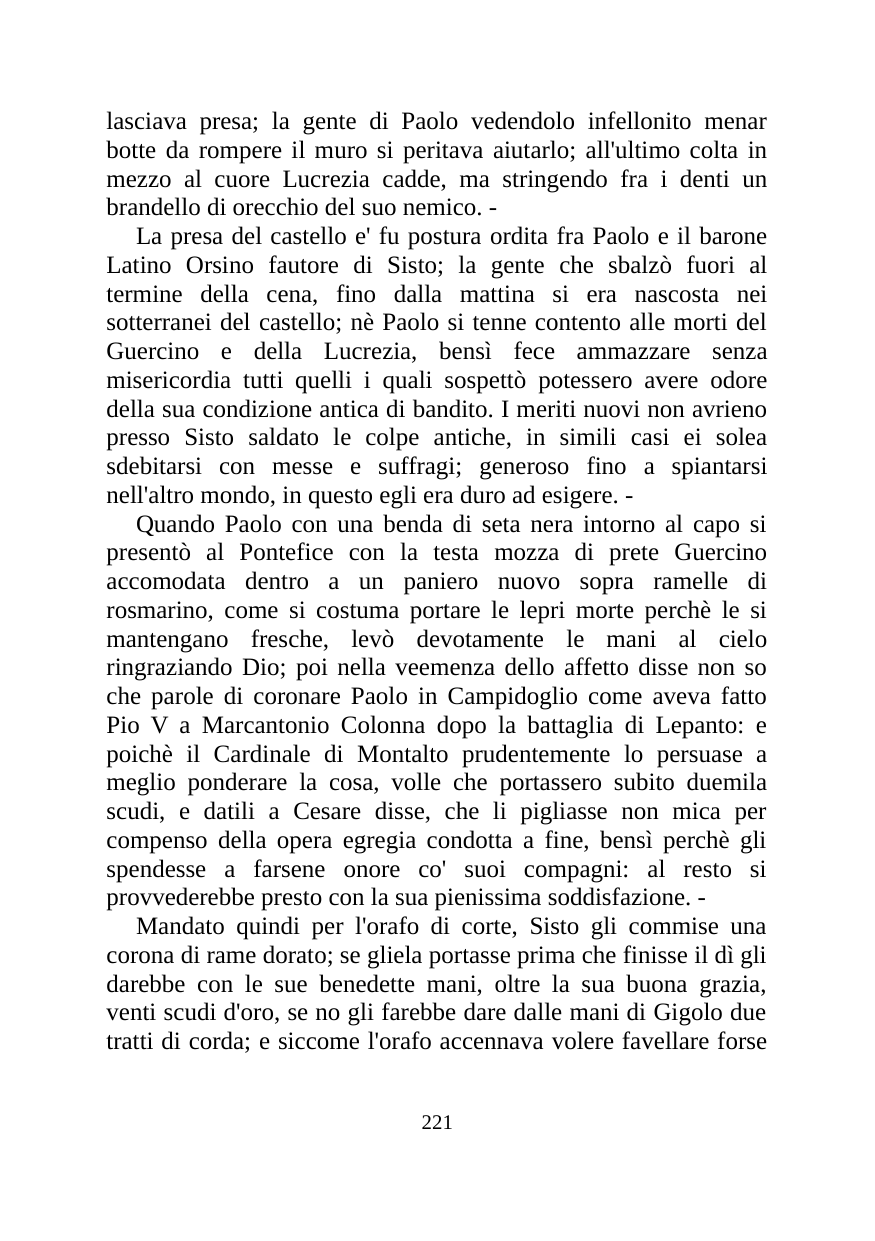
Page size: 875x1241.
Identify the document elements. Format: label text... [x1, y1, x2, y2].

text Quando Paolo con una benda di seta nera intorno al capo si presentò al Pontefice con la testa mozza di prete Guercino accomodata dentro a un paniero nuovo sopra ramelle di rosmarino, come si costuma portare le lepri morte perchè le si mantengano fresche, levò devotamente le mani al cielo ringraziando Dio; poi nella veemenza dello affetto disse non so che parole di coronare Paolo in Campidoglio come aveva fatto Pio V a Marcantonio Colonna dopo la battaglia di Lepanto: e poichè il Cardinale di Montalto prudentemente lo persuase a meglio ponderare la cosa, volle che portassero subito duemila scudi, e datili a Cesare disse, che li pigliasse non mica per compenso della opera egregia condotta a fine, bensì perchè gli spendesse a farsene onore co' suoi compagni: al resto si provvederebbe presto con la sua pienissima soddisfazione. - [106, 509, 768, 911]
text lasciava presa; la gente di Paolo vedendolo infellonito menar botte da rompere il muro si peritava aiutarlo; all'ultimo colta in mezzo al cuore Lucrezia cadde, ma stringendo fra i denti un brandello di orecchio del suo nemico. - [106, 106, 768, 221]
text La presa del castello e' fu postura ordita fra Paolo e il barone Latino Orsino fautore di Sisto; la gente che sbalzò fuori al termine della cena, fino dalla mattina si era nascosta nei sotterranei del castello; nè Paolo si tenne contento alle morti del Guercino e della Lucrezia, bensì fece ammazzare senza misericordia tutti quelli i quali sospettò potessero avere odore della sua condizione antica di bandito. I meriti nuovi non avrieno presso Sisto saldato le colpe antiche, in simili casi ei solea sdebitarsi con messe e suffragi; generoso fino a spiantarsi nell'altro mondo, in questo egli era duro ad esigere. - [106, 221, 768, 509]
text Mandato quindi per l'orafo di corte, Sisto gli commise una corona di rame dorato; se gliela portasse prima che finisse il dì gli darebbe con le sue benedette mani, oltre la sua buona grazia, venti scudi d'oro, se no gli farebbe dare dalle mani di Gigolo due tratti di corda; e siccome l'orafo accennava volere favellare forse [106, 911, 768, 1055]
